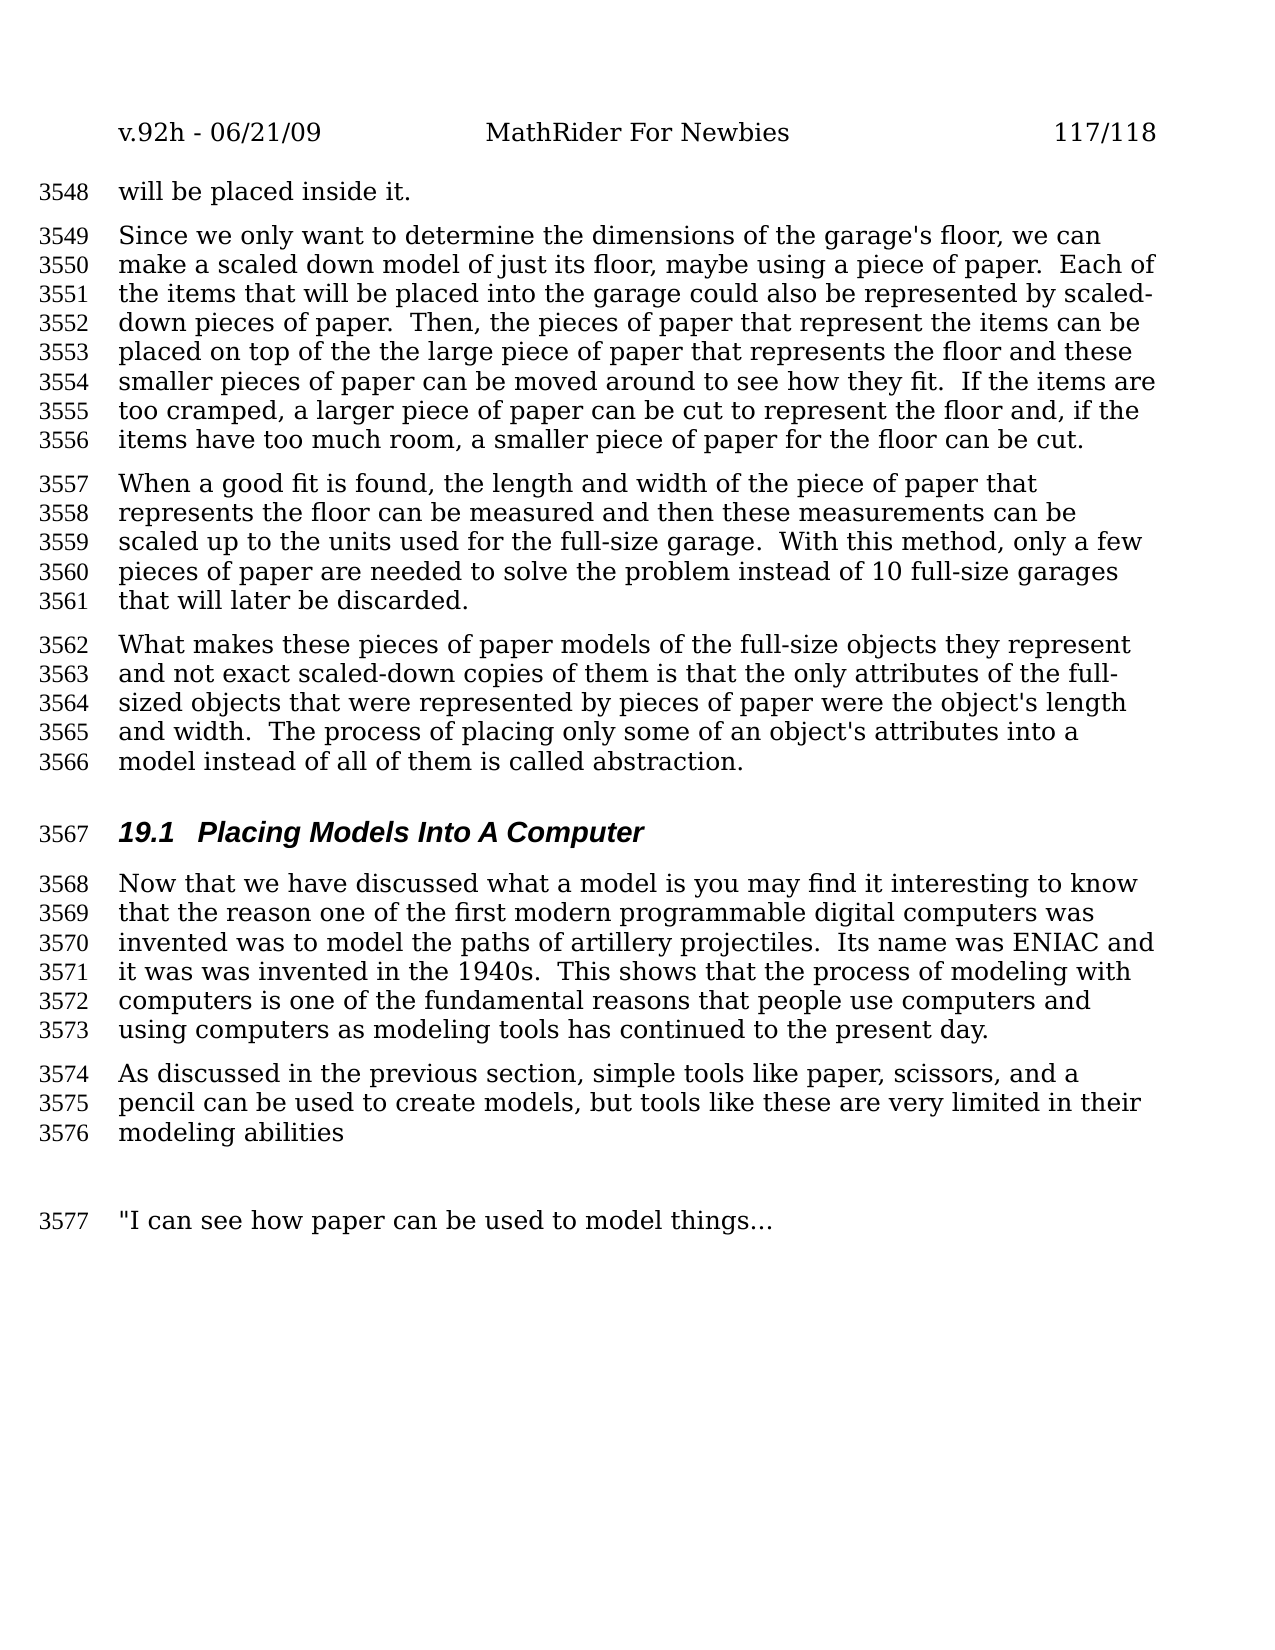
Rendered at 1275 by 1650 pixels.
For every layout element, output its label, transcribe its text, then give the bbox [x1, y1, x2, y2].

text Since we only want to determine the dimensions of the garage's floor, we can make a scaled down model of just its floor, maybe using a piece of paper. Each of the items that will be placed into the garage could also be represented by scaled-down pieces of paper. Then, the pieces of paper that represent the items can be placed on top of the the large piece of paper that represents the floor and these smaller pieces of paper can be moved around to see how they fit. If the items are too cramped, a larger piece of paper can be cut to represent the floor and, if the items have too much room, a smaller piece of paper for the floor can be cut. [118, 221, 1157, 454]
text As discussed in the previous section, simple tools like paper, scissors, and a pencil can be used to create models, but tools like these are very limited in their modeling abilities [118, 1059, 1157, 1147]
subtitle Placing Models Into A Computer [118, 815, 1157, 848]
text What makes these pieces of paper models of the full-size objects they represent and not exact scaled-down copies of them is that the only attributes of the full-sized objects that were represented by pieces of paper were the object's length and width. The process of placing only some of an object's attributes into a model instead of all of them is called abstraction. [118, 630, 1157, 776]
text When a good fit is found, the length and width of the piece of paper that represents the floor can be measured and then these measurements can be scaled up to the units used for the full-size garage. With this method, only a few pieces of paper are needed to solve the problem instead of 10 full-size garages that will later be discarded. [118, 469, 1157, 615]
text will be placed inside it. [118, 177, 1157, 206]
text Now that we have discussed what a model is you may find it interesting to know that the reason one of the first modern programmable digital computers was invented was to model the paths of artillery projectiles. Its name was ENIAC and it was was invented in the 1940s. This shows that the process of modeling with computers is one of the fundamental reasons that people use computers and using computers as modeling tools has continued to the present day. [118, 869, 1157, 1044]
text "I can see how paper can be used to model things... [118, 1206, 1157, 1235]
